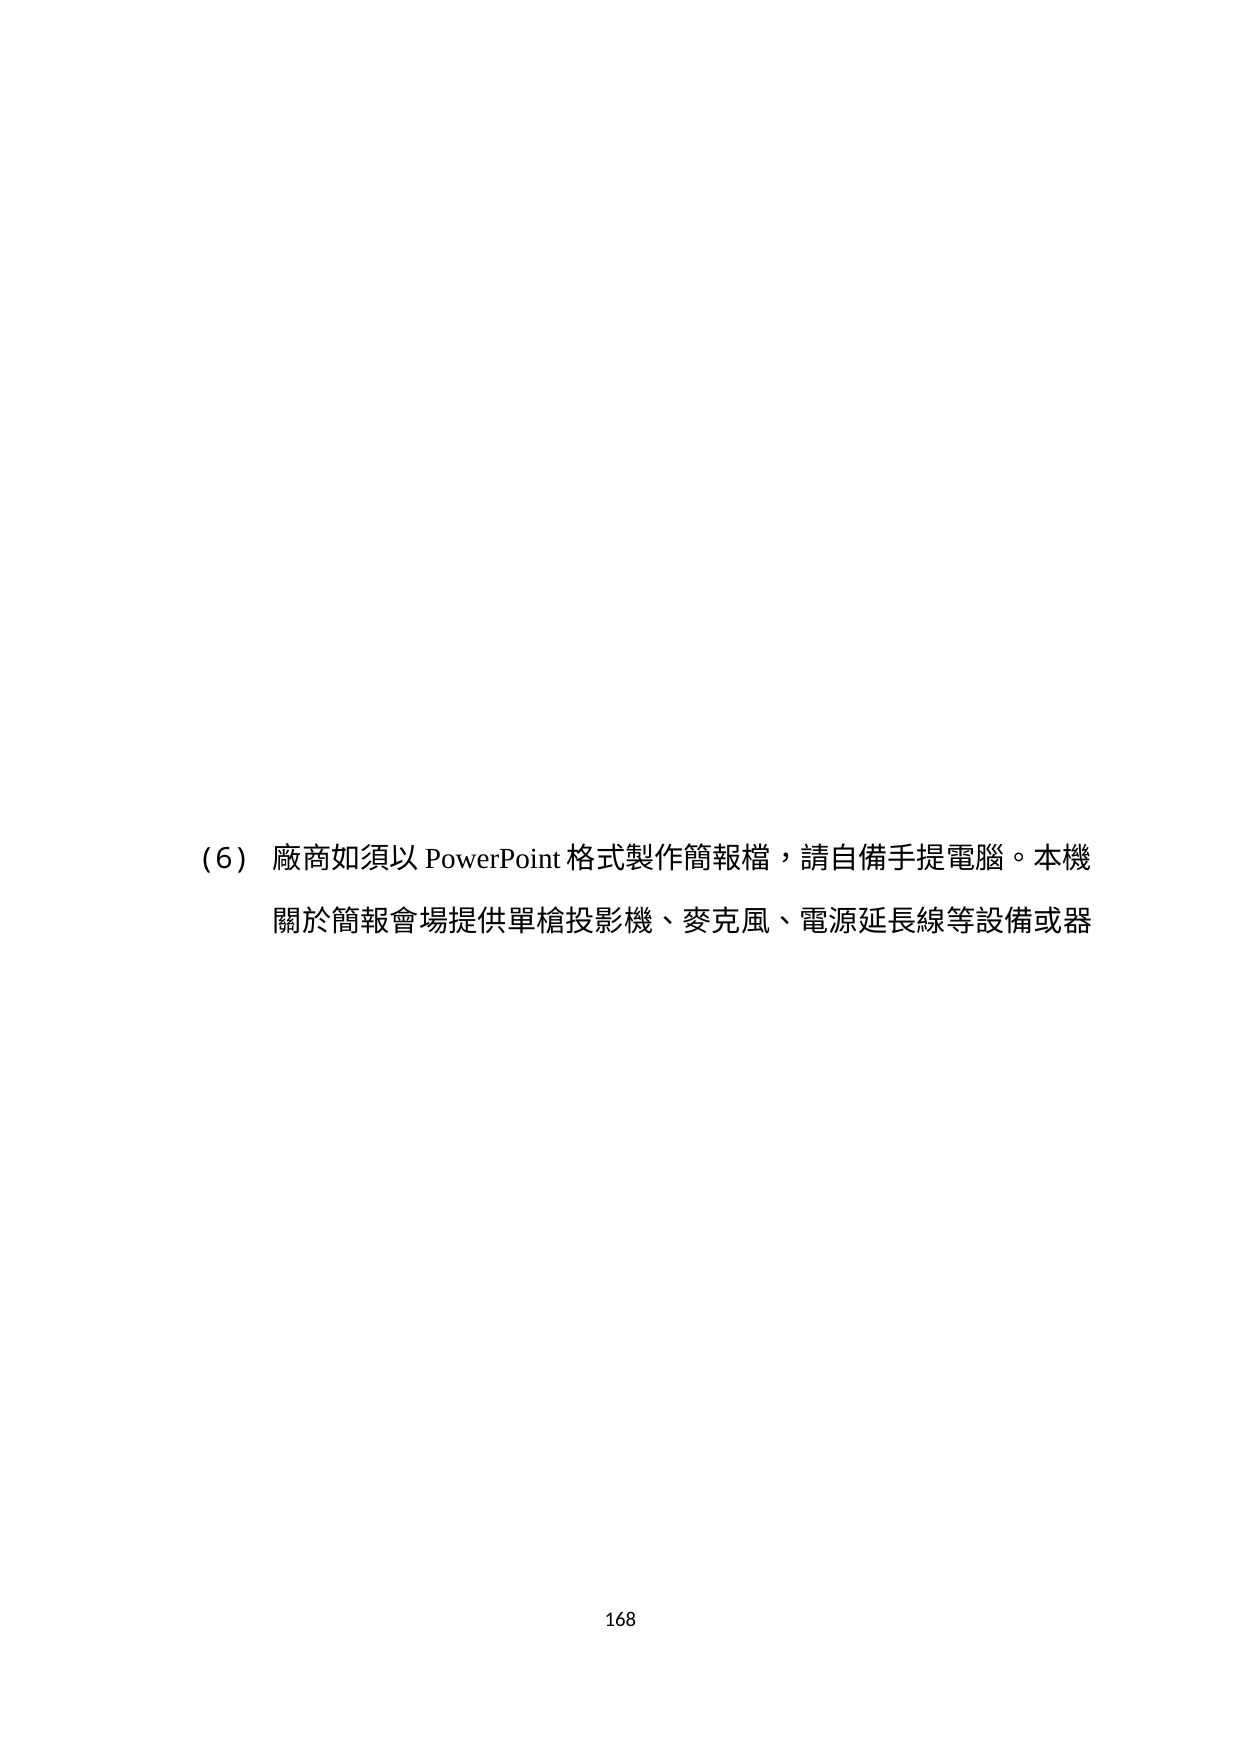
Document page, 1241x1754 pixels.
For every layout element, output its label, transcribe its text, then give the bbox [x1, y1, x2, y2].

list 廠商如須以PowerPoint格式製作簡報檔，請自備手提電腦。本機關於簡報會場提供單槍投影機、麥克風、電源延長線等設備或器 [198, 814, 1092, 939]
